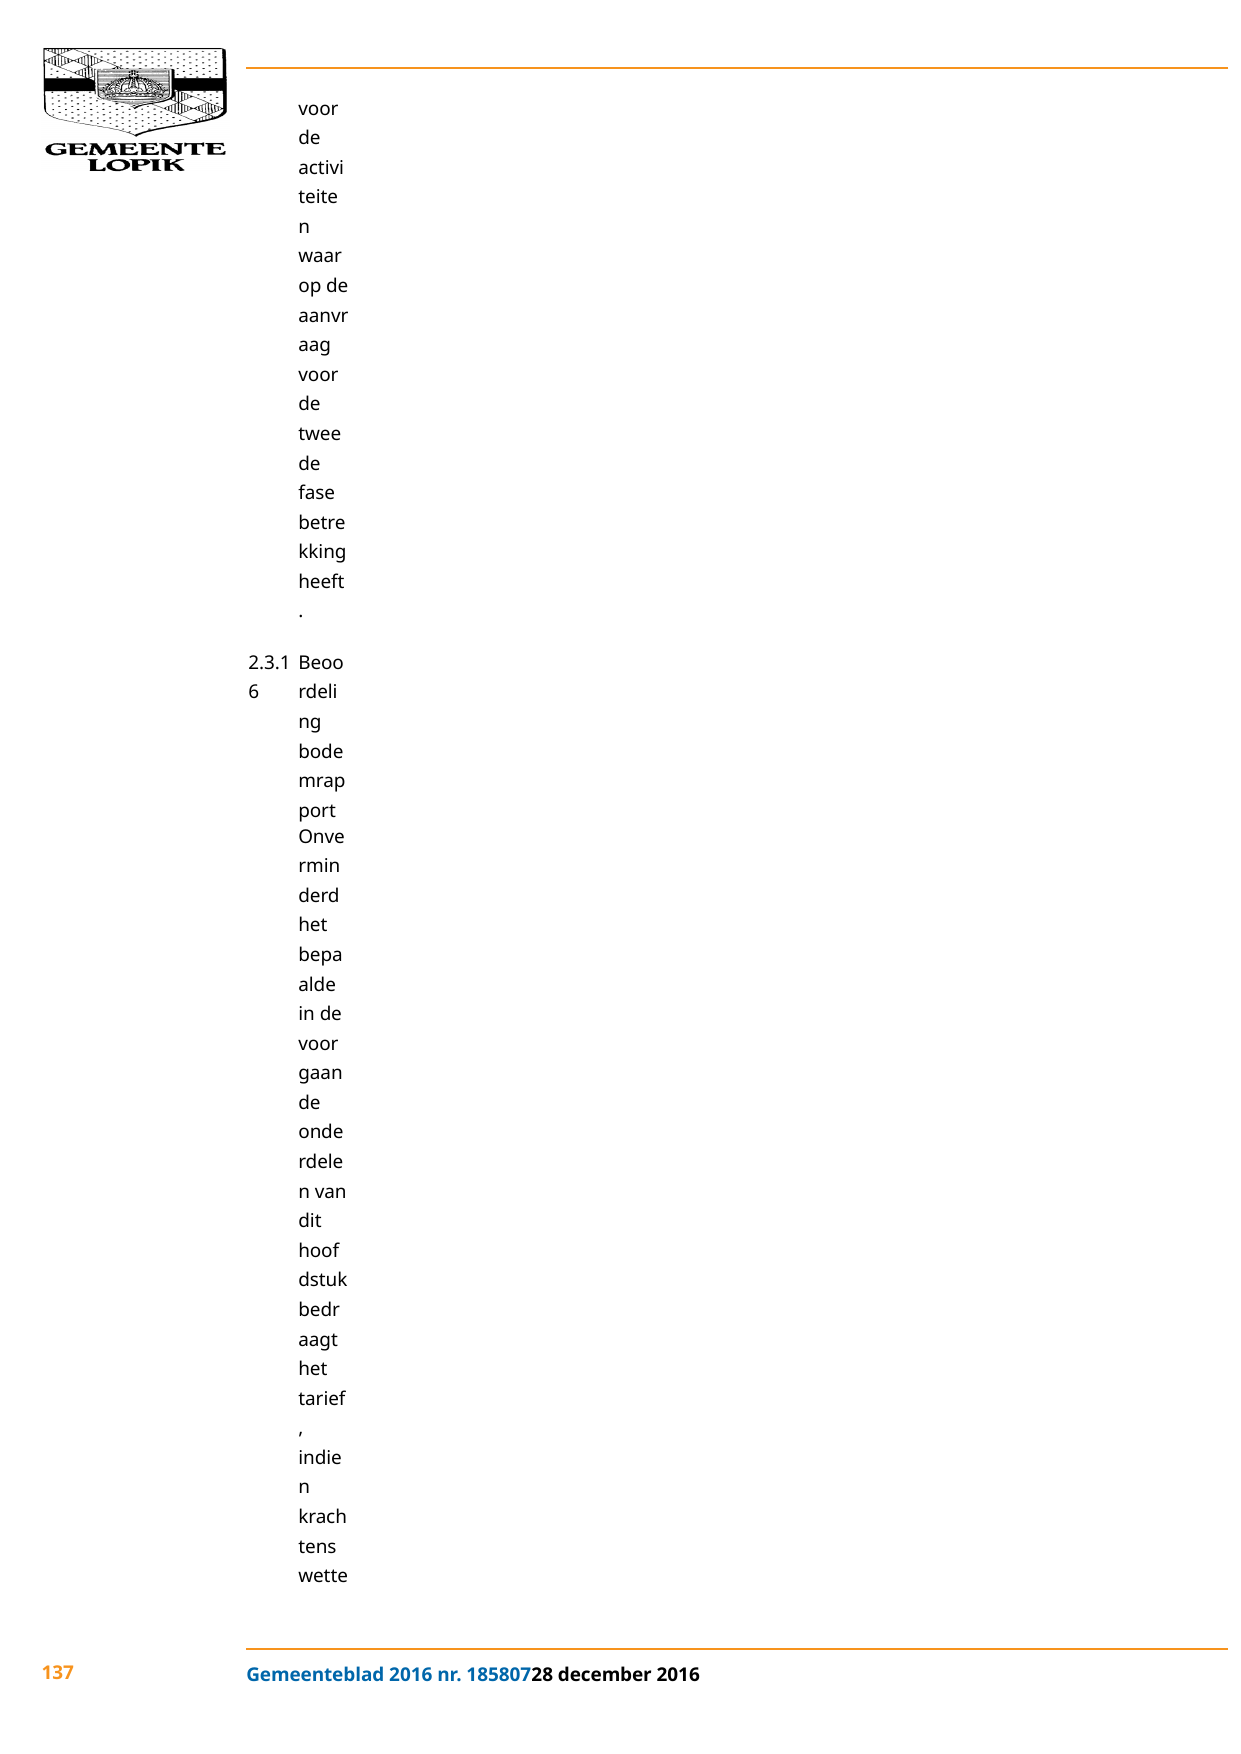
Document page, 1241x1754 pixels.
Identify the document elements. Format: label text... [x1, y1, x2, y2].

table_cell [298, 624, 348, 649]
table_cell Onverminderd het bepaalde in de voorgaande onderdelen van dit hoofdstuk bedraagt het tarief, indien krachtens wette [298, 823, 348, 1588]
table_cell Beoordeling bodemrapport [298, 649, 348, 823]
table_cell [348, 649, 398, 823]
table_cell [248, 95, 298, 623]
table_cell [348, 624, 398, 649]
table_cell [248, 624, 298, 649]
table_cell [348, 823, 398, 1588]
table_cell 2.3.16 [248, 649, 298, 823]
table_cell [348, 95, 398, 623]
picture [41, 47, 231, 172]
table_cell voor de activiteiten waarop de aanvraag voor de tweede fase betrekking heeft. [298, 95, 348, 623]
table_cell [248, 823, 298, 1588]
